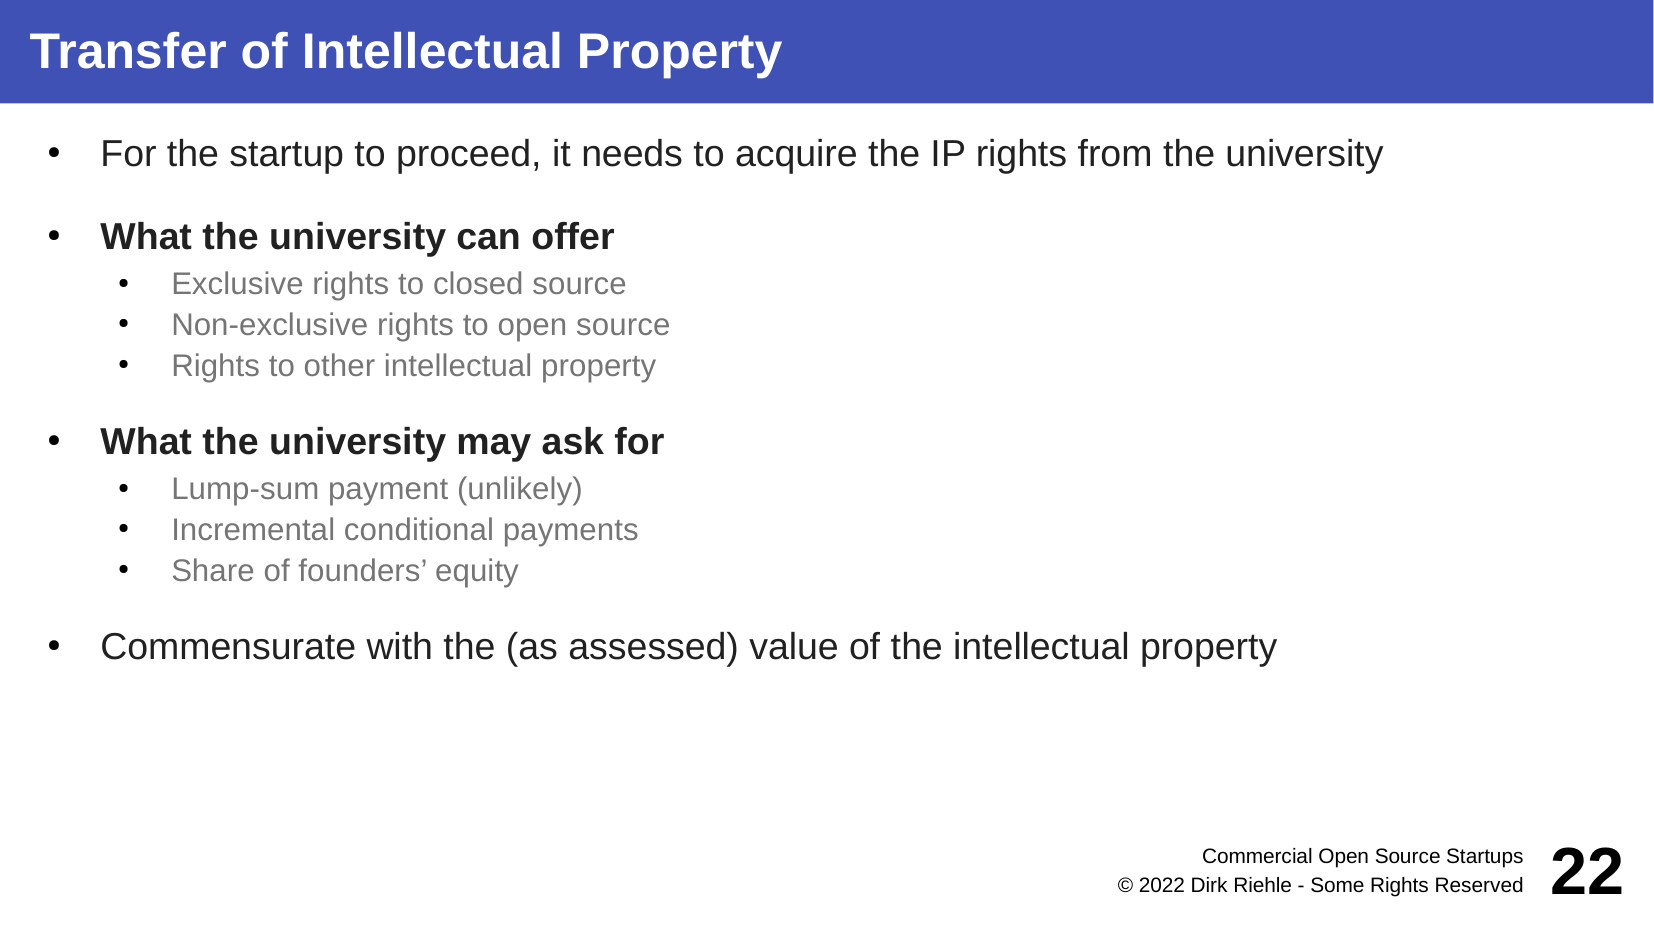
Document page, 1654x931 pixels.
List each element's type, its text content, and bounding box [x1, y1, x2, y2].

list For the startup to proceed, it needs to acquire the IP rights from the university What the university can offer Exclusive rights to closed source Non-exclusive rights to open source Rights to other intellectual property What the university may ask for Lump-sum payment (unlikely) Incremental conditional payments Share of founders’ equity Commensurate with the (as assessed) value of the intellectual property [29, 132, 1625, 813]
title Transfer of Intellectual Property [0, 0, 1654, 104]
